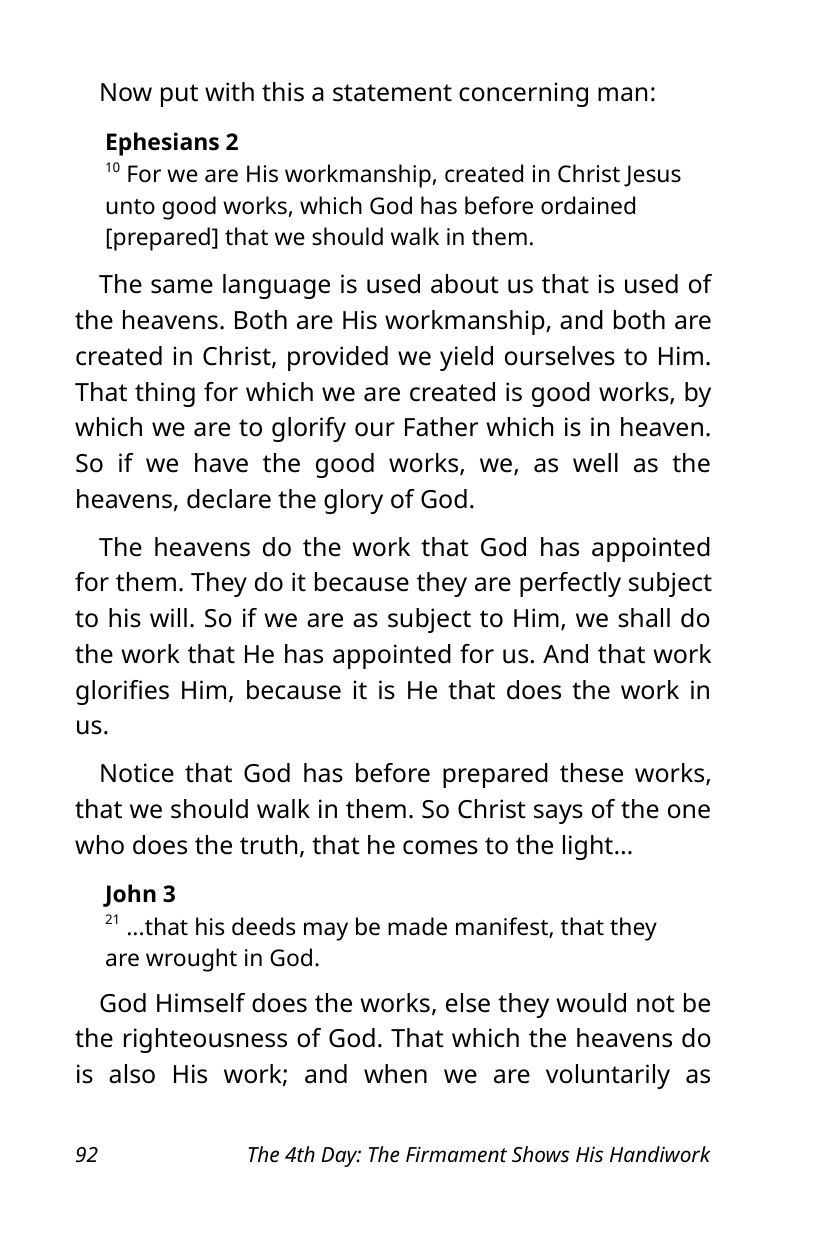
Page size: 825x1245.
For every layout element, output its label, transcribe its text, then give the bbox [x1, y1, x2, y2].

text Notice that God has before prepared these works, that we should walk in them. So Christ says of the one who does the truth, that he comes to the light… [75, 756, 712, 861]
text Ephesians 2 [105, 126, 712, 157]
text 21 ...that his deeds may be made manifest, that they are wrought in God. [105, 911, 682, 973]
text 10 For we are His workmanship, created in Christ Jesus unto good works, which God has before ordained [prepared] that we should walk in them. [105, 158, 682, 252]
text The same language is used about us that is used of the heavens. Both are His workmanship, and both are created in Christ, provided we yield ourselves to Him. That thing for which we are created is good works, by which we are to glorify our Father which is in heaven. So if we have the good works, we, as well as the heavens, declare the glory of God. [75, 267, 712, 516]
text Now put with this a statement concerning man: [75, 75, 712, 109]
text God Himself does the works, else they would not be the righteousness of God. That which the heavens do is also His work; and when we are voluntarily as [75, 985, 712, 1091]
text The heavens do the work that God has appointed for them. They do it because they are perfectly subject to his will. So if we are as subject to Him, we shall do the work that He has appointed for us. And that work glorifies Him, because it is He that does the work in us. [75, 529, 712, 742]
text John 3 [105, 878, 712, 909]
